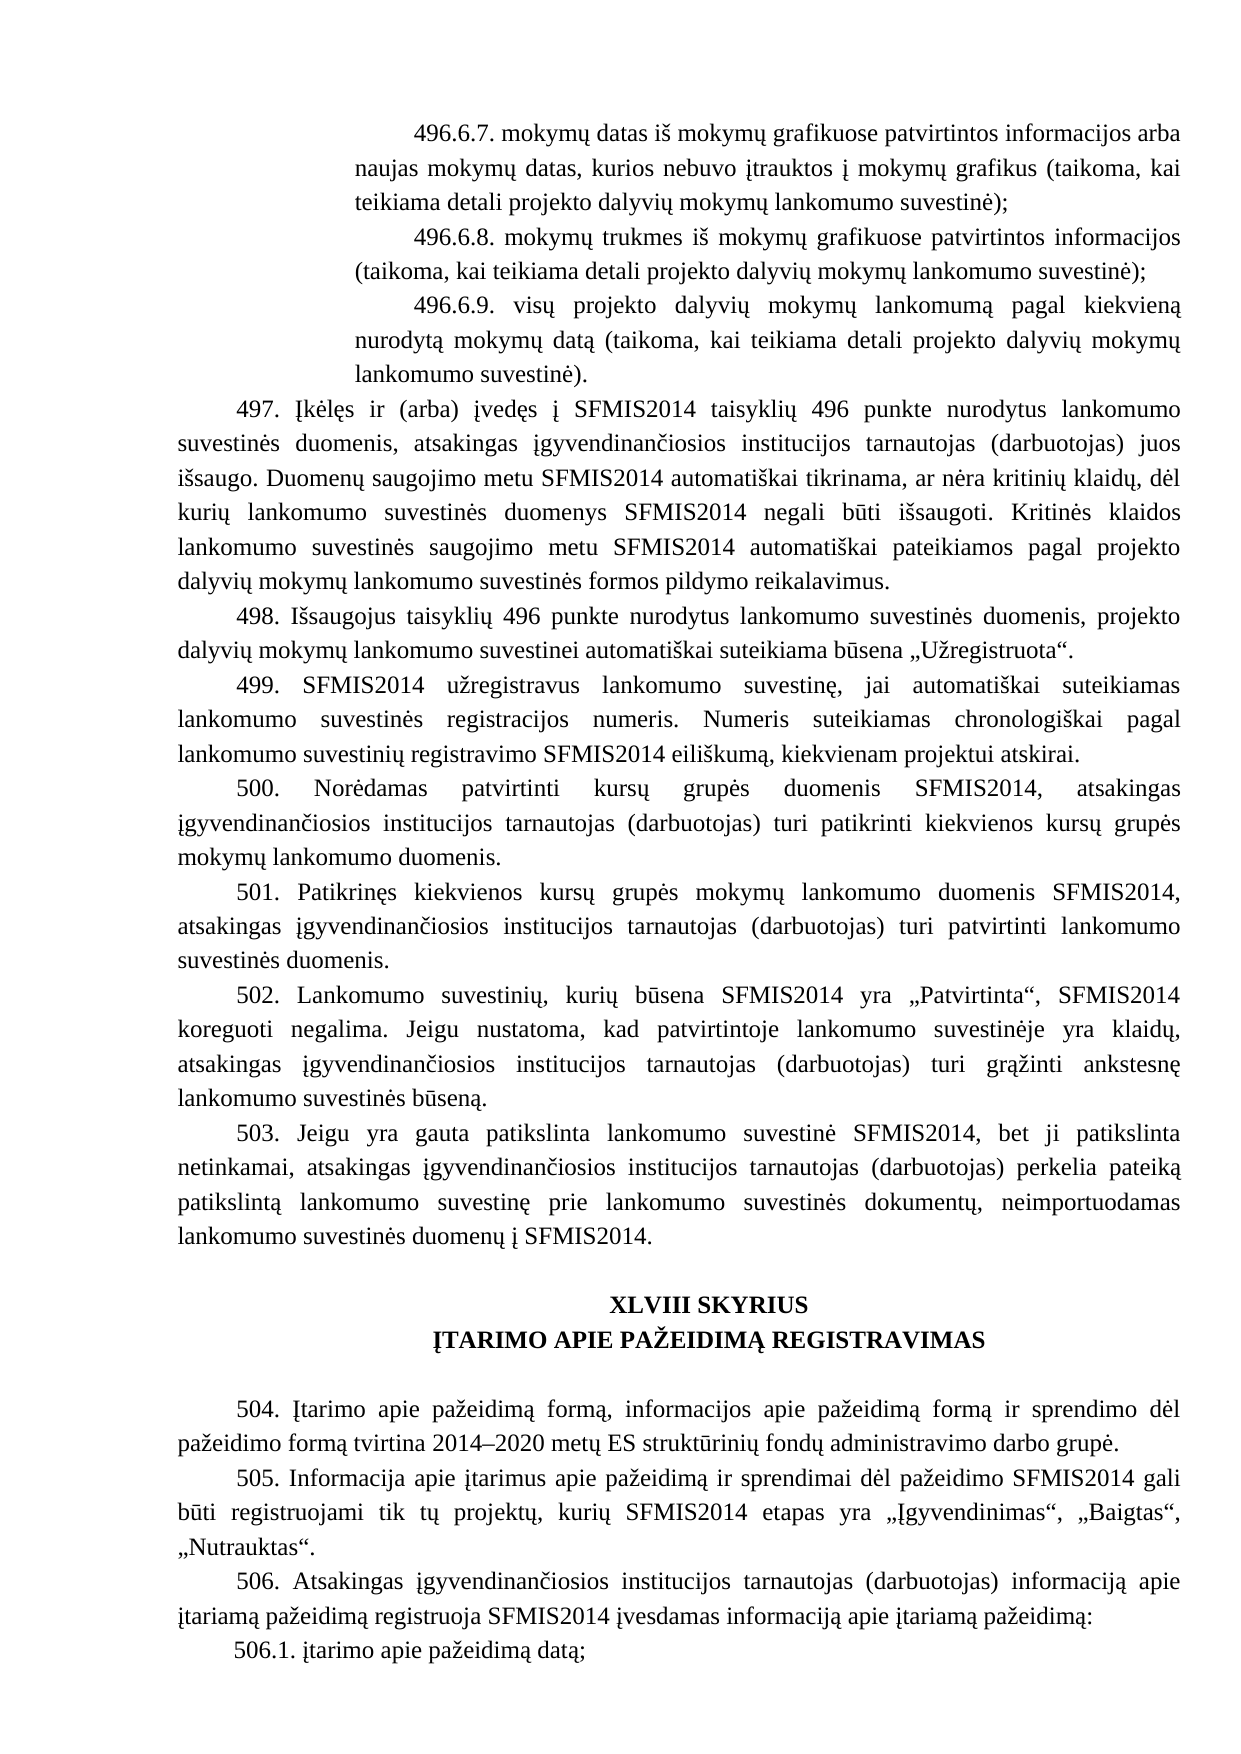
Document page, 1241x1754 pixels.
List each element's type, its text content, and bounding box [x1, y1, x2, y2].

text ĮTARIMO APIE PAŽEIDIMĄ REGISTRAVIMAS [177, 1325, 1181, 1354]
text 501. Patikrinęs kiekvienos kursų grupės mokymų lankomumo duomenis SFMIS2014, atsakingas įgyvendinančiosios institucijos tarnautojas (darbuotojas) turi patvirtinti lankomumo suvestinės duomenis. [177, 877, 1181, 974]
text 497. Įkėlęs ir (arba) įvedęs į SFMIS2014 taisyklių 496 punkte nurodytus lankomumo suvestinės duomenis, atsakingas įgyvendinančiosios institucijos tarnautojas (darbuotojas) juos išsaugo. Duomenų saugojimo metu SFMIS2014 automatiškai tikrinama, ar nėra kritinių klaidų, dėl kurių lankomumo suvestinės duomenys SFMIS2014 negali būti išsaugoti. Kritinės klaidos lankomumo suvestinės saugojimo metu SFMIS2014 automatiškai pateikiamos pagal projekto dalyvių mokymų lankomumo suvestinės formos pildymo reikalavimus. [177, 394, 1181, 595]
text 496.6.8. mokymų trukmes iš mokymų grafikuose patvirtintos informacijos (taikoma, kai teikiama detali projekto dalyvių mokymų lankomumo suvestinė); [354, 222, 1181, 285]
text 503. Jeigu yra gauta patikslinta lankomumo suvestinė SFMIS2014, bet ji patikslinta netinkamai, atsakingas įgyvendinančiosios institucijos tarnautojas (darbuotojas) perkelia pateiką patikslintą lankomumo suvestinę prie lankomumo suvestinės dokumentų, neimportuodamas lankomumo suvestinės duomenų į SFMIS2014. [177, 1118, 1181, 1250]
text 502. Lankomumo suvestinių, kurių būsena SFMIS2014 yra „Patvirtinta“, SFMIS2014 koreguoti negalima. Jeigu nustatoma, kad patvirtintoje lankomumo suvestinėje yra klaidų, atsakingas įgyvendinančiosios institucijos tarnautojas (darbuotojas) turi grąžinti ankstesnę lankomumo suvestinės būseną. [177, 980, 1181, 1112]
text 505. Informacija apie įtarimus apie pažeidimą ir sprendimai dėl pažeidimo SFMIS2014 gali būti registruojami tik tų projektų, kurių SFMIS2014 etapas yra „Įgyvendinimas“, „Baigtas“, „Nutrauktas“. [177, 1463, 1181, 1561]
text 499. SFMIS2014 užregistravus lankomumo suvestinę, jai automatiškai suteikiamas lankomumo suvestinės registracijos numeris. Numeris suteikiamas chronologiškai pagal lankomumo suvestinių registravimo SFMIS2014 eiliškumą, kiekvienam projektui atskirai. [177, 670, 1181, 767]
text 504. Įtarimo apie pažeidimą formą, informacijos apie pažeidimą formą ir sprendimo dėl pažeidimo formą tvirtina 2014–2020 metų ES struktūrinių fondų administravimo darbo grupė. [177, 1394, 1181, 1457]
text XLVIII SKYRIUS [177, 1290, 1181, 1319]
text 496.6.7. mokymų datas iš mokymų grafikuose patvirtintos informacijos arba naujas mokymų datas, kurios nebuvo įtrauktos į mokymų grafikus (taikoma, kai teikiama detali projekto dalyvių mokymų lankomumo suvestinė); [354, 118, 1181, 216]
text 496.6.9. visų projekto dalyvių mokymų lankomumą pagal kiekvieną nurodytą mokymų datą (taikoma, kai teikiama detali projekto dalyvių mokymų lankomumo suvestinė). [354, 291, 1181, 388]
text 498. Išsaugojus taisyklių 496 punkte nurodytus lankomumo suvestinės duomenis, projekto dalyvių mokymų lankomumo suvestinei automatiškai suteikiama būsena „Užregistruota“. [177, 601, 1181, 664]
text 500. Norėdamas patvirtinti kursų grupės duomenis SFMIS2014, atsakingas įgyvendinančiosios institucijos tarnautojas (darbuotojas) turi patikrinti kiekvienos kursų grupės mokymų lankomumo duomenis. [177, 773, 1181, 871]
text 506. Atsakingas įgyvendinančiosios institucijos tarnautojas (darbuotojas) informaciją apie įtariamą pažeidimą registruoja SFMIS2014 įvesdamas informaciją apie įtariamą pažeidimą: [177, 1566, 1181, 1629]
text 506.1. įtarimo apie pažeidimą datą; [177, 1635, 1181, 1664]
